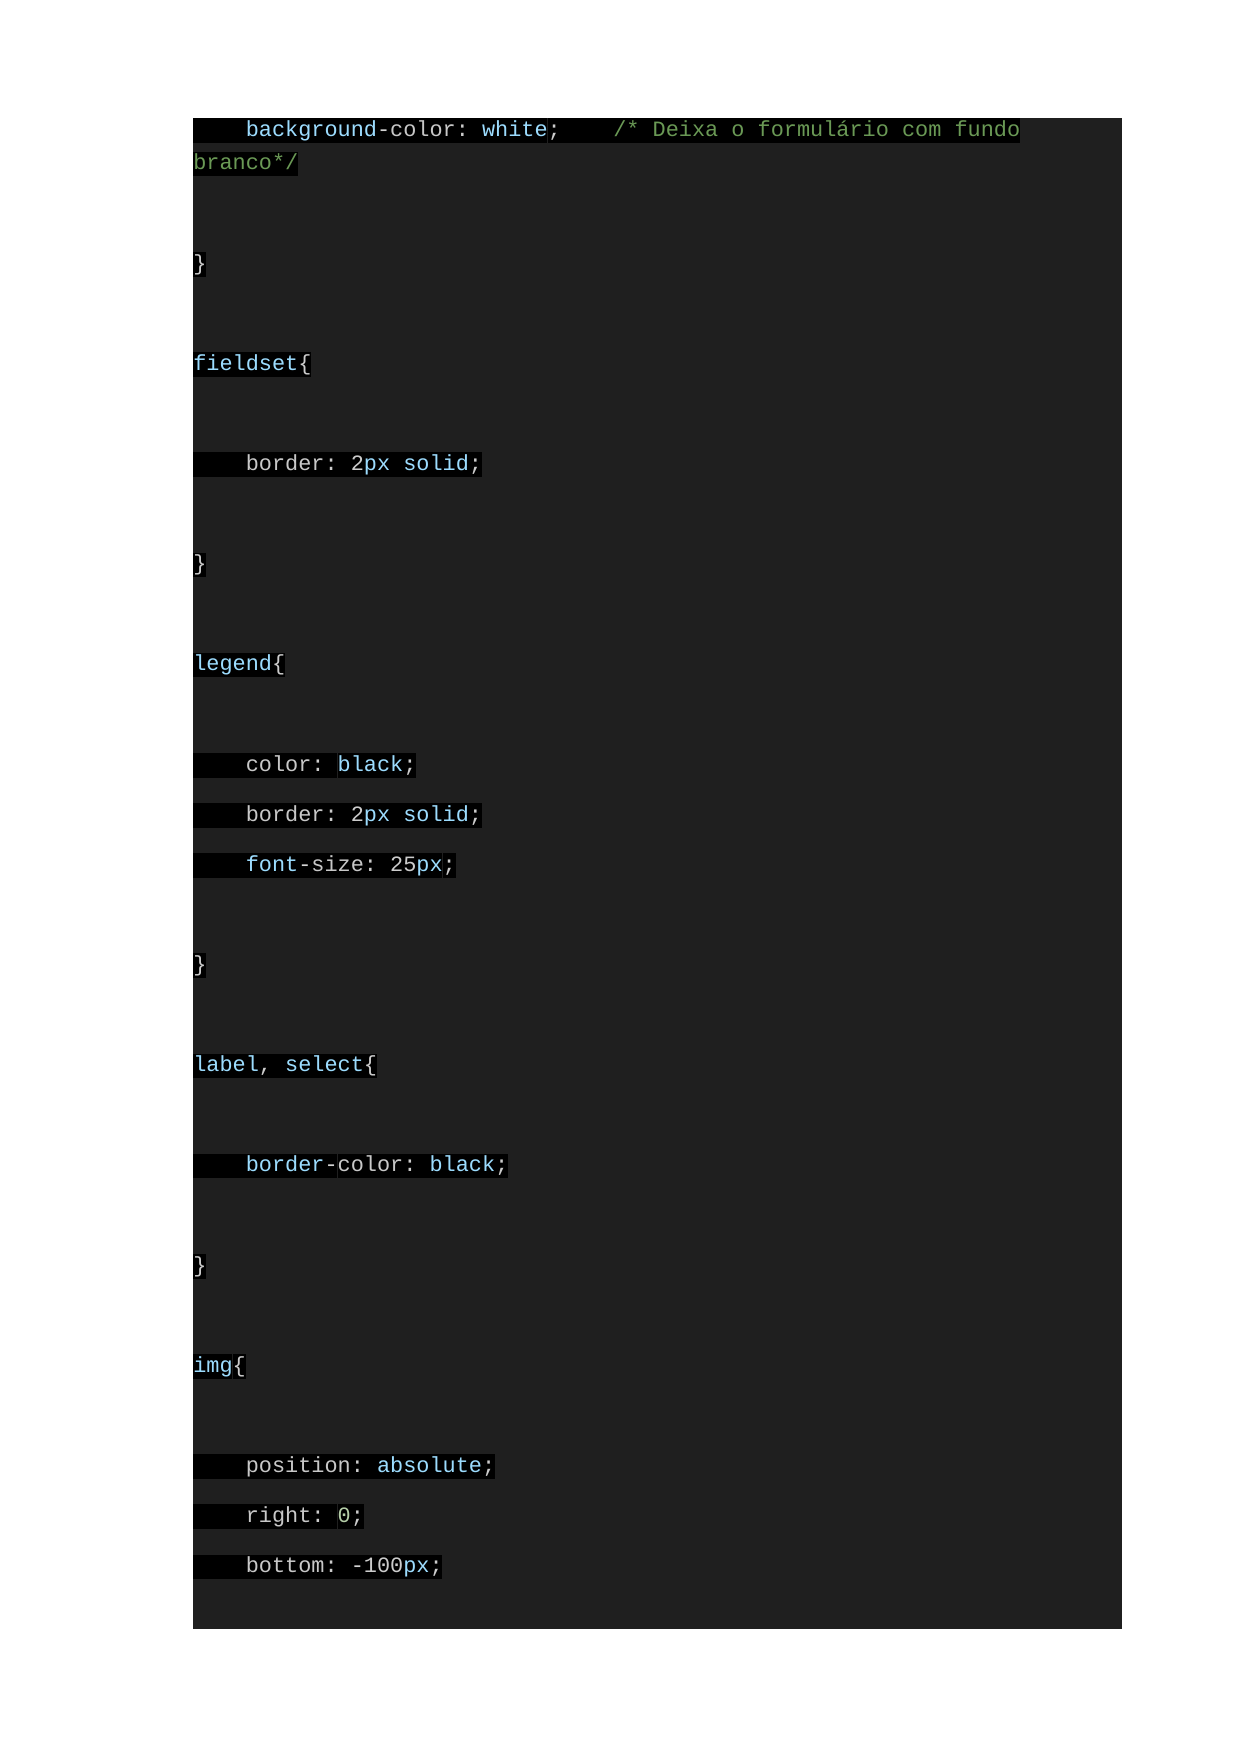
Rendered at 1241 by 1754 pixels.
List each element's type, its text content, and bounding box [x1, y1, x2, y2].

text border-color: black; [193, 1154, 1122, 1178]
text } [193, 953, 1122, 978]
text background-color: white; /* Deixa o formulário com fundo branco*/ [193, 118, 1122, 176]
text right: 0; [193, 1504, 1122, 1529]
text } [193, 1254, 1122, 1279]
text position: absolute; [193, 1454, 1122, 1479]
text bottom: -100px; [193, 1554, 1122, 1579]
text legend{ [193, 653, 1122, 677]
text fieldset{ [193, 352, 1122, 377]
text } [193, 552, 1122, 577]
text font-size: 25px; [193, 853, 1122, 878]
text border: 2px solid; [193, 803, 1122, 828]
text } [193, 252, 1122, 277]
text img{ [193, 1354, 1122, 1379]
text color: black; [193, 753, 1122, 778]
text label, select{ [193, 1053, 1122, 1078]
text border: 2px solid; [193, 452, 1122, 477]
